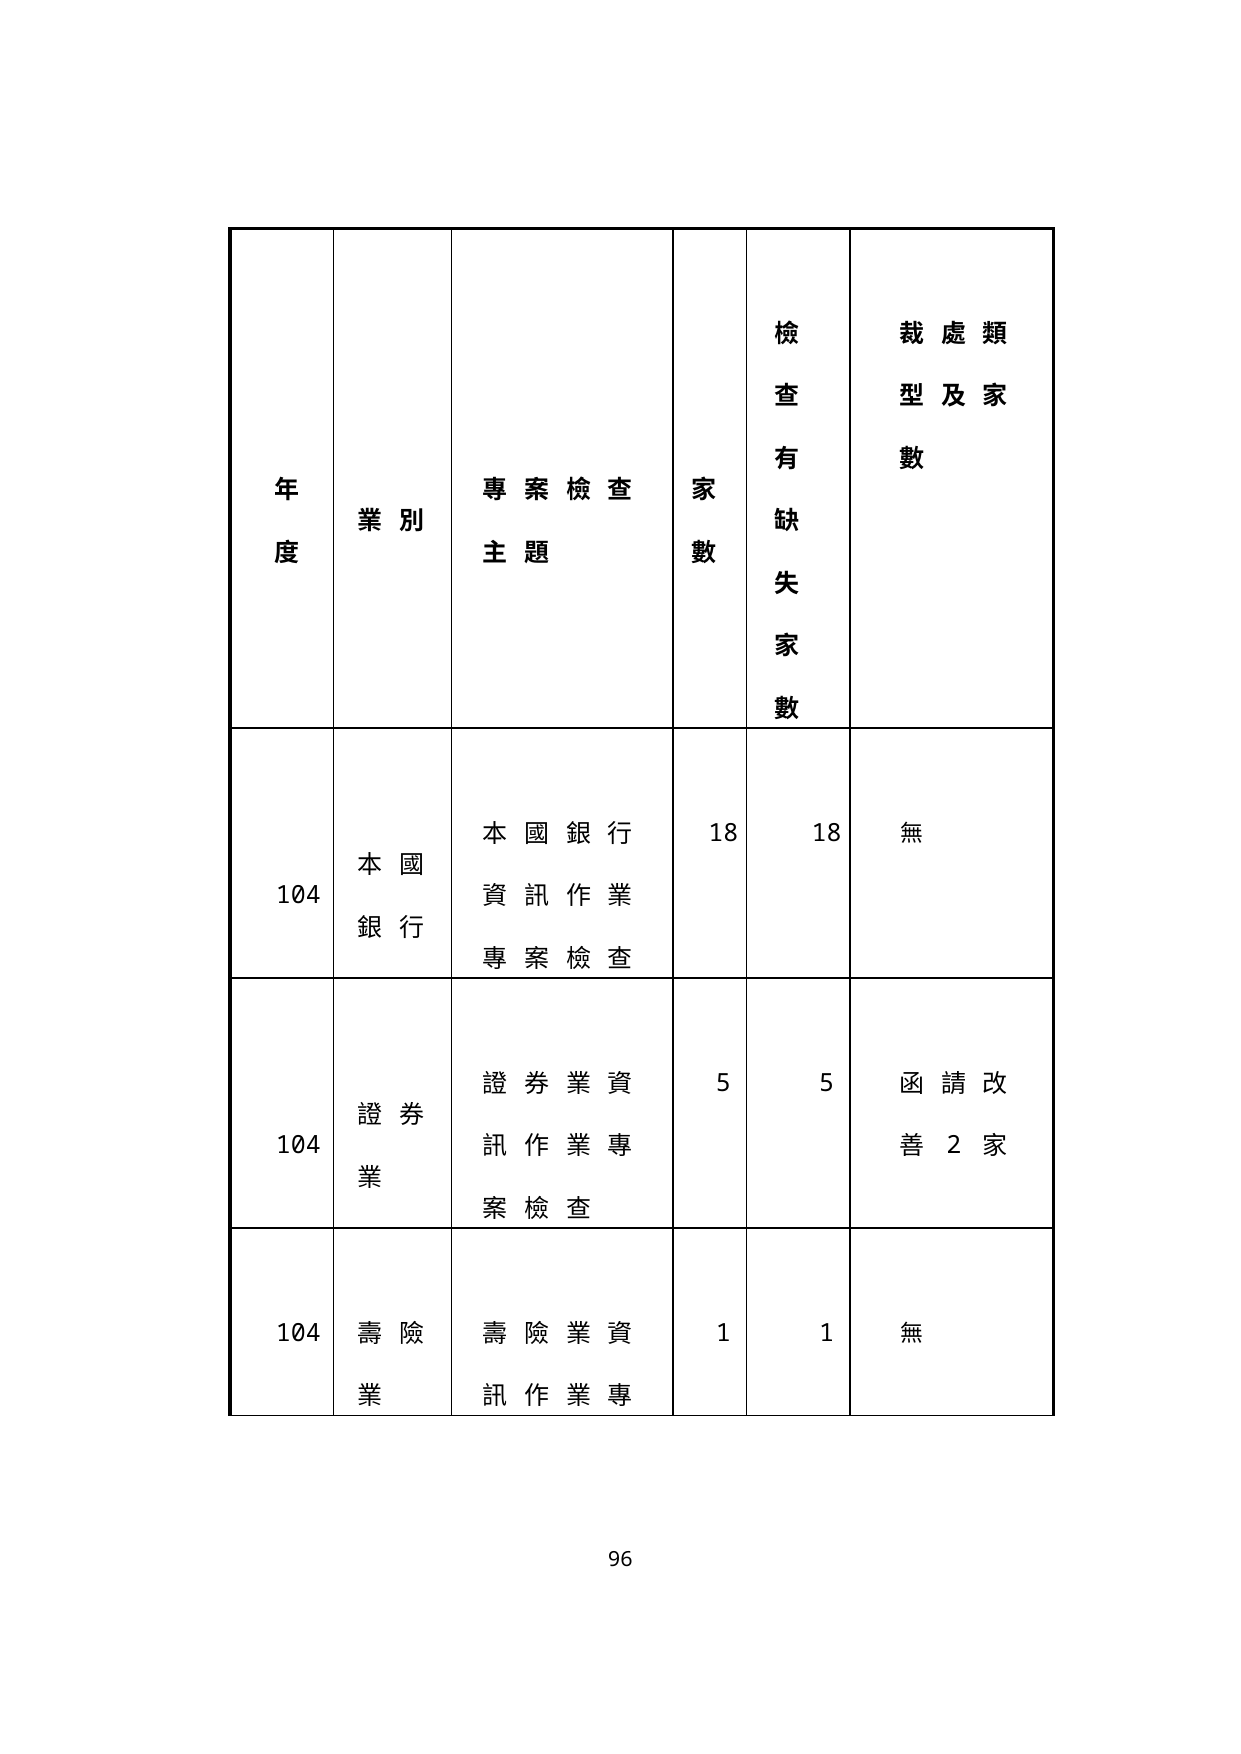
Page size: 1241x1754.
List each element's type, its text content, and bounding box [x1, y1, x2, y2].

table_cell 證券業 [334, 979, 451, 1227]
table_cell 無 [851, 1229, 1052, 1415]
table_cell 函請改善2家 [851, 979, 1052, 1227]
table_cell 104 [232, 729, 333, 977]
table_cell 無 [851, 729, 1052, 977]
table_cell 1 [747, 1229, 849, 1415]
table_cell 5 [674, 979, 746, 1227]
table_header 裁處類型及家數 [851, 230, 1052, 727]
table_cell 本國銀行資訊作業專案檢查 [452, 729, 672, 977]
table_cell 證券業資訊作業專案檢查 [452, 979, 672, 1227]
table_header 業別 [334, 230, 451, 727]
table_cell 本國銀行 [334, 729, 451, 977]
table_cell 18 [747, 729, 849, 977]
table_cell 1 [674, 1229, 746, 1415]
table_cell 18 [674, 729, 746, 977]
table_header 檢查有缺失家數 [747, 230, 849, 727]
table_cell 壽險業 [334, 1229, 451, 1415]
table_cell 5 [747, 979, 849, 1227]
table_cell 壽險業資訊作業專 [452, 1229, 672, 1415]
table_cell 104 [232, 979, 333, 1227]
table_header 年度 [232, 230, 333, 727]
table_header 家數 [674, 230, 746, 727]
table_cell 104 [232, 1229, 333, 1415]
table_header 專案檢查主題 [452, 230, 672, 727]
